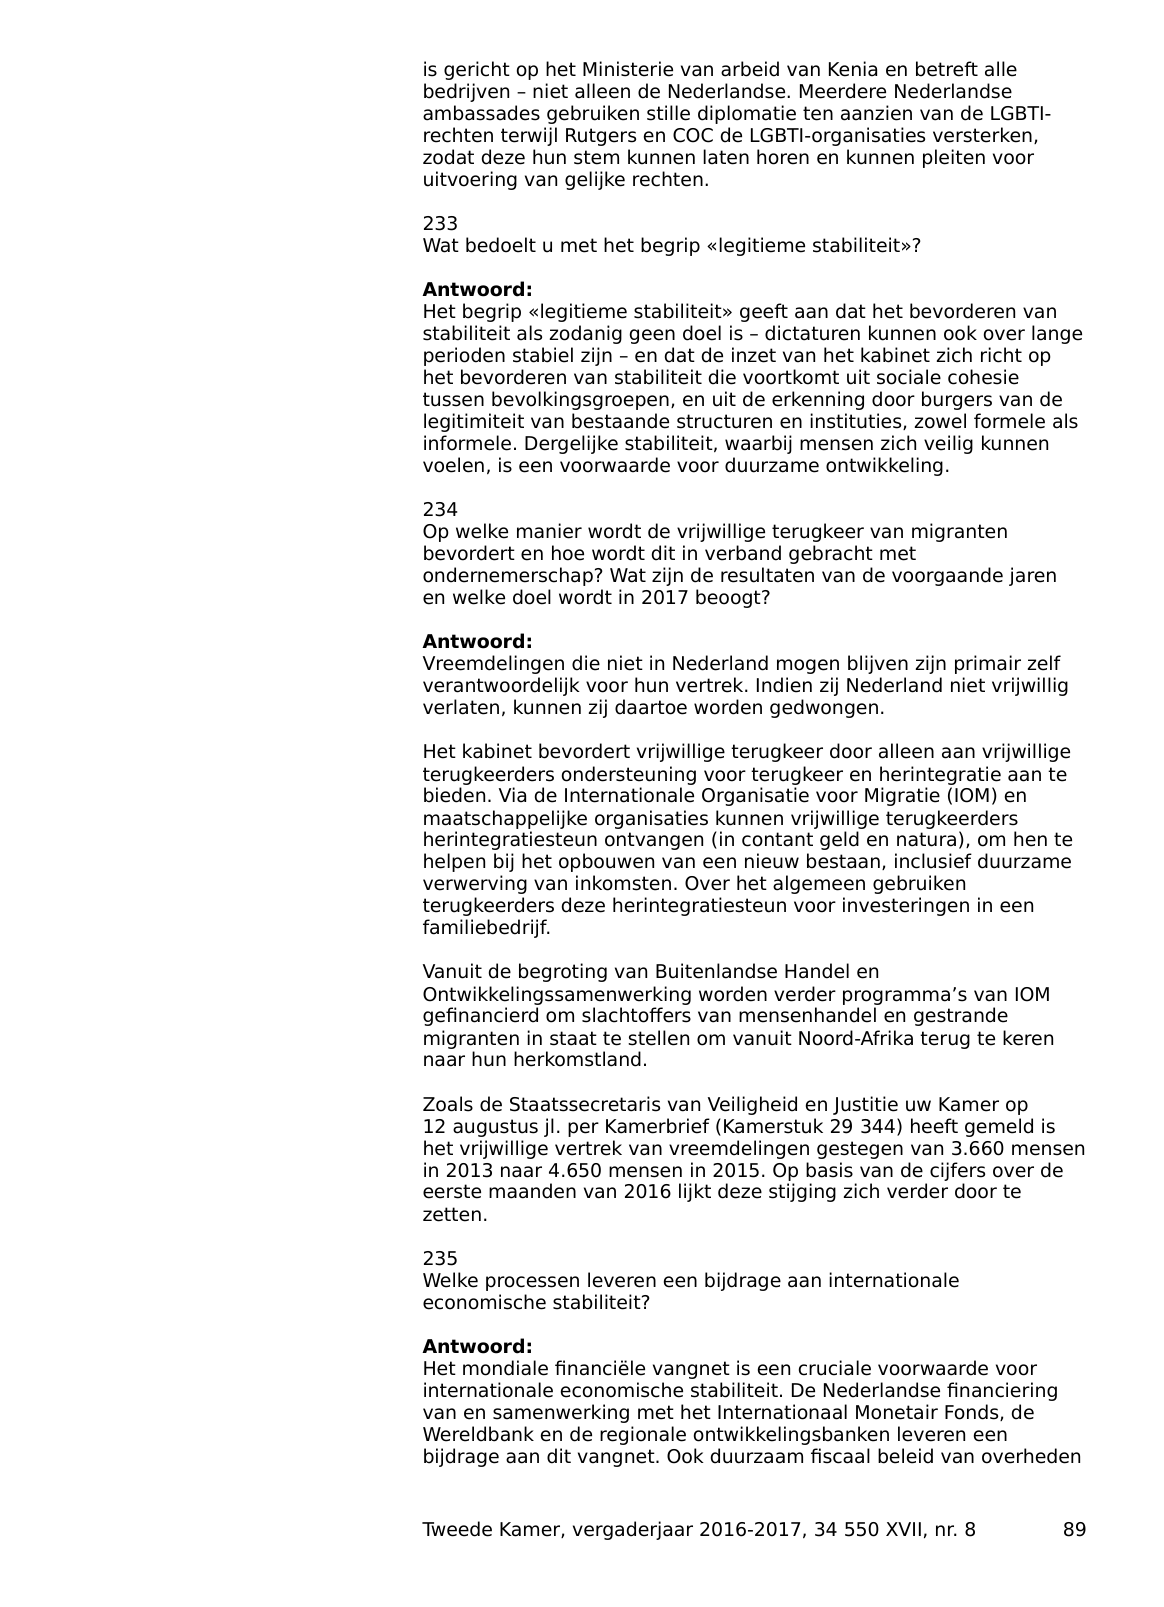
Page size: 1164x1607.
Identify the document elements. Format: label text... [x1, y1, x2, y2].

text Het kabinet bevordert vrijwillige terugkeer door alleen aan vrijwillige terugkeerders ondersteuning voor terugkeer en herintegratie aan te bieden. Via de Internationale Organisatie voor Migratie (IOM) en maatschappelijke organisaties kunnen vrijwillige terugkeerders herintegratiesteun ontvangen (in contant geld en natura), om hen te helpen bij het opbouwen van een nieuw bestaan, inclusief duurzame verwerving van inkomsten. Over het algemeen gebruiken terugkeerders deze herintegratiesteun voor investeringen in een familiebedrijf. [422, 741, 1087, 939]
text Het mondiale financiële vangnet is een cruciale voorwaarde voor internationale economische stabiliteit. De Nederlandse financiering van en samenwerking met het Internationaal Monetair Fonds, de Wereldbank en de regionale ontwikkelingsbanken leveren een bijdrage aan dit vangnet. Ook duurzaam fiscaal beleid van overheden [422, 1358, 1087, 1468]
text Vanuit de begroting van Buitenlandse Handel en Ontwikkelingssamenwerking worden verder programma’s van IOM gefinancierd om slachtoffers van mensenhandel en gestrande migranten in staat te stellen om vanuit Noord-Afrika terug te keren naar hun herkomstland. [422, 961, 1087, 1071]
text Vreemdelingen die niet in Nederland mogen blijven zijn primair zelf verantwoordelijk voor hun vertrek. Indien zij Nederland niet vrijwillig verlaten, kunnen zij daartoe worden gedwongen. [422, 653, 1087, 719]
text 234 [422, 499, 1087, 521]
text Antwoord: [422, 279, 1087, 301]
text Het begrip «legitieme stabiliteit» geeft aan dat het bevorderen van stabiliteit als zodanig geen doel is – dictaturen kunnen ook over lange perioden stabiel zijn – en dat de inzet van het kabinet zich richt op het bevorderen van stabiliteit die voortkomt uit sociale cohesie tussen bevolkingsgroepen, en uit de erkenning door burgers van de legitimiteit van bestaande structuren en instituties, zowel formele als informele. Dergelijke stabiliteit, waarbij mensen zich veilig kunnen voelen, is een voorwaarde voor duurzame ontwikkeling. [422, 301, 1087, 477]
text Antwoord: [422, 1336, 1087, 1358]
text is gericht op het Ministerie van arbeid van Kenia en betreft alle bedrijven – niet alleen de Nederlandse. Meerdere Nederlandse ambassades gebruiken stille diplomatie ten aanzien van de LGBTI-rechten terwijl Rutgers en COC de LGBTI-organisaties versterken, zodat deze hun stem kunnen laten horen en kunnen pleiten voor uitvoering van gelijke rechten. [422, 59, 1087, 191]
text Zoals de Staatssecretaris van Veiligheid en Justitie uw Kamer op 12 augustus jl. per Kamerbrief (Kamerstuk 29 344) heeft gemeld is het vrijwillige vertrek van vreemdelingen gestegen van 3.660 mensen in 2013 naar 4.650 mensen in 2015. Op basis van de cijfers over de eerste maanden van 2016 lijkt deze stijging zich verder door te zetten. [422, 1093, 1087, 1225]
text Op welke manier wordt de vrijwillige terugkeer van migranten bevordert en hoe wordt dit in verband gebracht met ondernemerschap? Wat zijn de resultaten van de voorgaande jaren en welke doel wordt in 2017 beoogt? [422, 521, 1087, 609]
text Wat bedoelt u met het begrip «legitieme stabiliteit»? [422, 235, 1087, 257]
text Antwoord: [422, 631, 1087, 653]
text 235 [422, 1248, 1087, 1269]
text Welke processen leveren een bijdrage aan internationale economische stabiliteit? [422, 1269, 1087, 1313]
text 233 [422, 213, 1087, 235]
